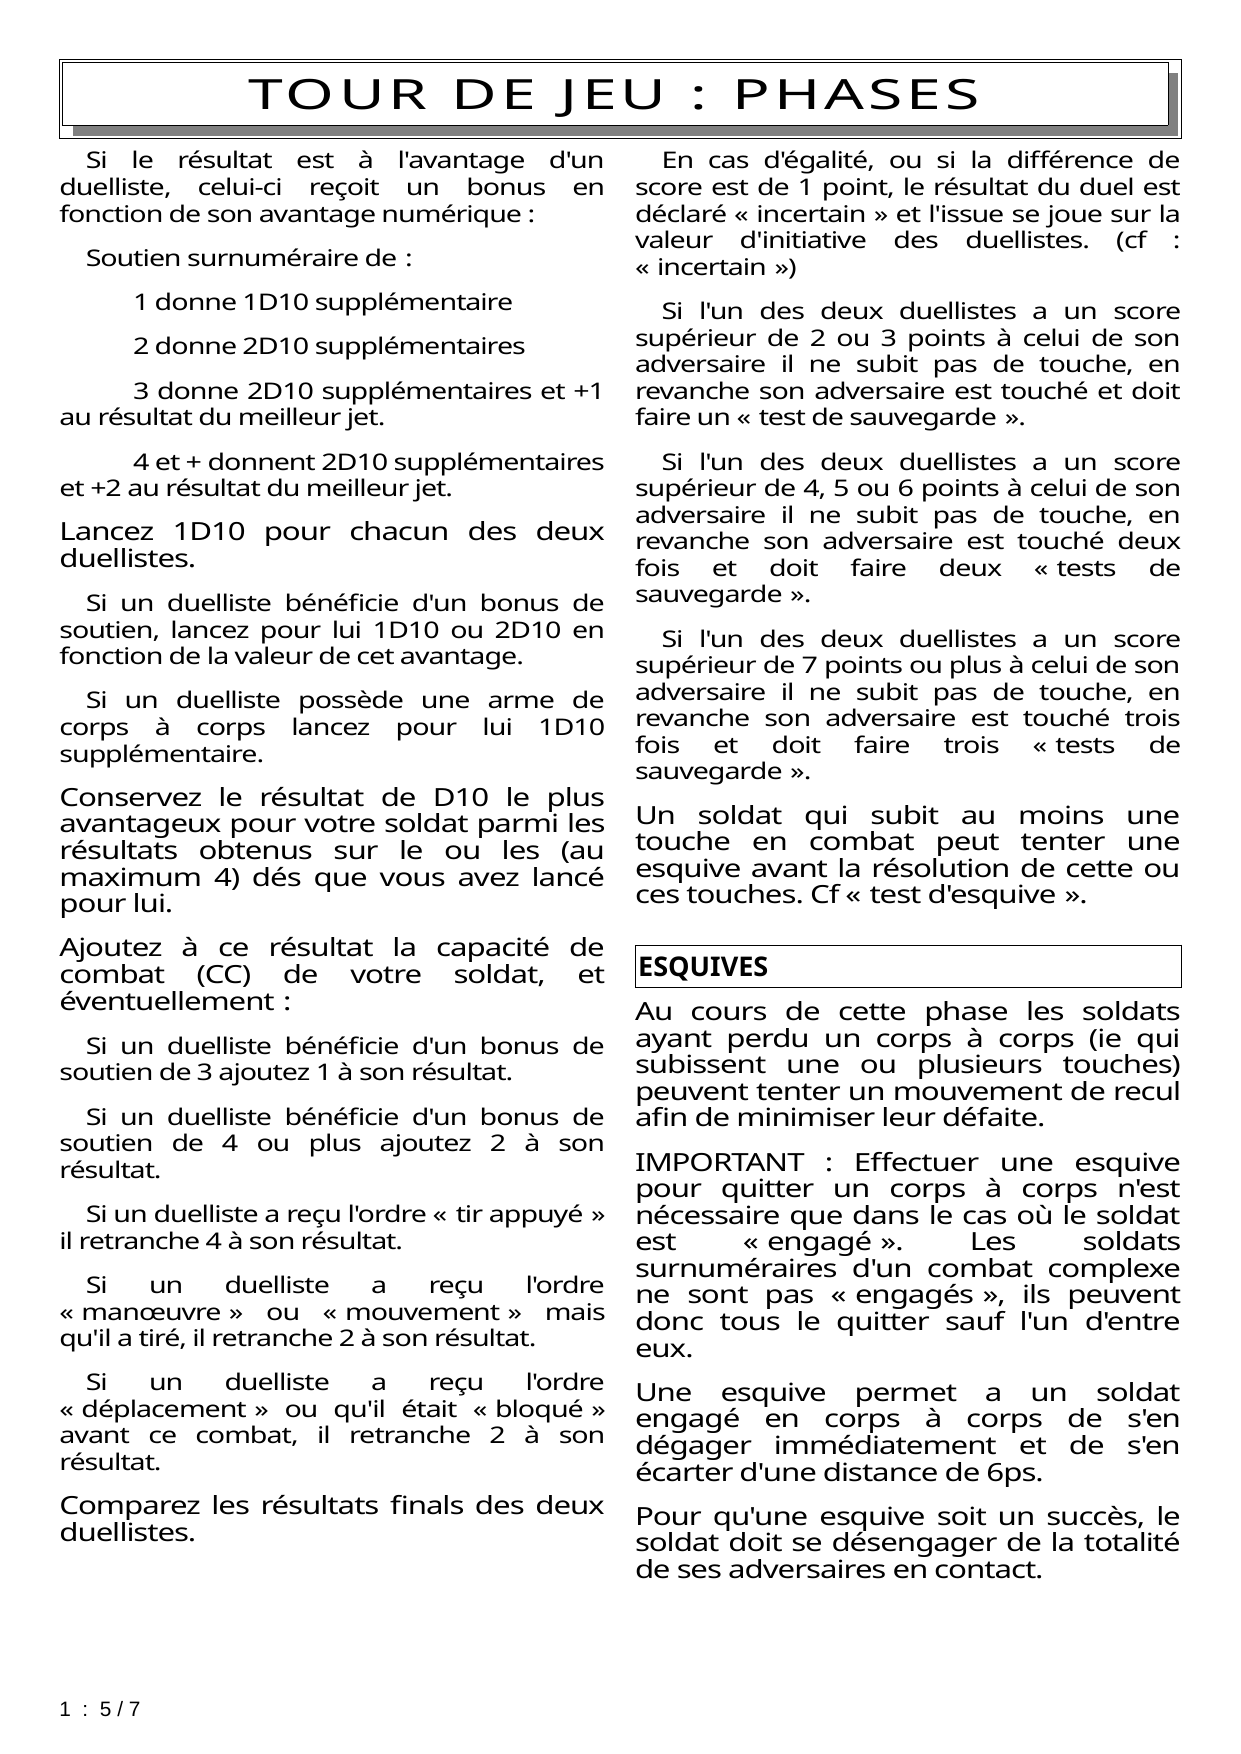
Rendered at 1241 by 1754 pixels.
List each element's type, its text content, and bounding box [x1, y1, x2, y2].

text Si un duelliste a reçu l'ordre « tir appuyé » il retranche 4 à son résultat. [59, 1201, 605, 1254]
text Si un duelliste bénéficie d'un bonus de soutien de 4 ou plus ajoutez 2 à son résultat. [59, 1104, 605, 1183]
text Soutien surnuméraire de : [59, 245, 605, 272]
text Un soldat qui subit au moins une touche en combat peut tenter une esquive avant la résolution de cette ou ces touches. Cf « test d'esquive ». [635, 803, 1181, 909]
text Si un duelliste bénéficie d'un bonus de soutien de 3 ajoutez 1 à son résultat. [59, 1033, 605, 1086]
text En cas d'égalité, ou si la différence de score est de 1 point, le résultat du duel est déclaré « incertain » et l'issue se joue sur la valeur d'initiative des duellistes. (cf : « incertain ») [635, 148, 1181, 280]
text IMPORTANT : Effectuer une esquive pour quitter un corps à corps n'est nécessaire que dans le cas où le soldat est « engagé ». Les soldats surnuméraires d'un combat complexe ne sont pas « engagés », ils peuvent donc tous le quitter sauf l'un d'entre eux. [635, 1150, 1181, 1362]
text Si l'un des deux duellistes a un score supérieur de 7 points ou plus à celui de son adversaire il ne subit pas de touche, en revanche son adversaire est touché trois fois et doit faire trois « tests de sauvegarde ». [635, 626, 1181, 785]
text 1 donne 1D10 supplémentaire [59, 289, 605, 316]
text Si l'un des deux duellistes a un score supérieur de 2 ou 3 points à celui de son adversaire il ne subit pas de touche, en revanche son adversaire est touché et doit faire un « test de sauvegarde ». [635, 298, 1181, 431]
text Si un duelliste bénéficie d'un bonus de soutien, lancez pour lui 1D10 ou 2D10 en fonction de la valeur de cet avantage. [59, 590, 605, 670]
text 4 et + donnent 2D10 supplémentaires et +2 au résultat du meilleur jet. [59, 449, 605, 502]
text Si un duelliste possède une arme de corps à corps lancez pour lui 1D10 supplémentaire. [59, 688, 605, 767]
text Lancez 1D10 pour chacun des deux duellistes. [59, 519, 605, 573]
text Si un duelliste a reçu l'ordre « déplacement » ou qu'il était « bloqué » avant ce combat, il retranche 2 à son résultat. [59, 1369, 605, 1476]
text 3 donne 2D10 supplémentaires et +1 au résultat du meilleur jet. [59, 378, 605, 431]
text Au cours de cette phase les soldats ayant perdu un corps à corps (ie qui subissent une ou plusieurs touches) peuvent tenter un mouvement de recul afin de minimiser leur défaite. [635, 999, 1181, 1132]
text Si un duelliste a reçu l'ordre « manœuvre » ou « mouvement » mais qu'il a tiré, il retranche 2 à son résultat. [59, 1272, 605, 1352]
title esquives [636, 946, 1181, 987]
text Pour qu'une esquive soit un succès, le soldat doit se désengager de la totalité de ses adversaires en contact. [635, 1504, 1181, 1584]
text Si le résultat est à l'avantage d'un duelliste, celui-ci reçoit un bonus en fonction de son avantage numérique : [59, 148, 605, 227]
text Conservez le résultat de D10 le plus avantageux pour votre soldat parmi les résultats obtenus sur le ou les (au maximum 4) dés que vous avez lancé pour lui. [59, 785, 605, 918]
text Une esquive permet a un soldat engagé en corps à corps de s'en dégager immédiatement et de s'en écarter d'une distance de 6ps. [635, 1380, 1181, 1486]
text Si l'un des deux duellistes a un score supérieur de 4, 5 ou 6 points à celui de son adversaire il ne subit pas de touche, en revanche son adversaire est touché deux fois et doit faire deux « tests de sauvegarde ». [635, 449, 1181, 608]
text Ajoutez à ce résultat la capacité de combat (CC) de votre soldat, et éventuellement : [59, 936, 605, 1015]
text Comparez les résultats finals des deux duellistes. [59, 1493, 605, 1547]
text 2 donne 2D10 supplémentaires [59, 333, 605, 360]
